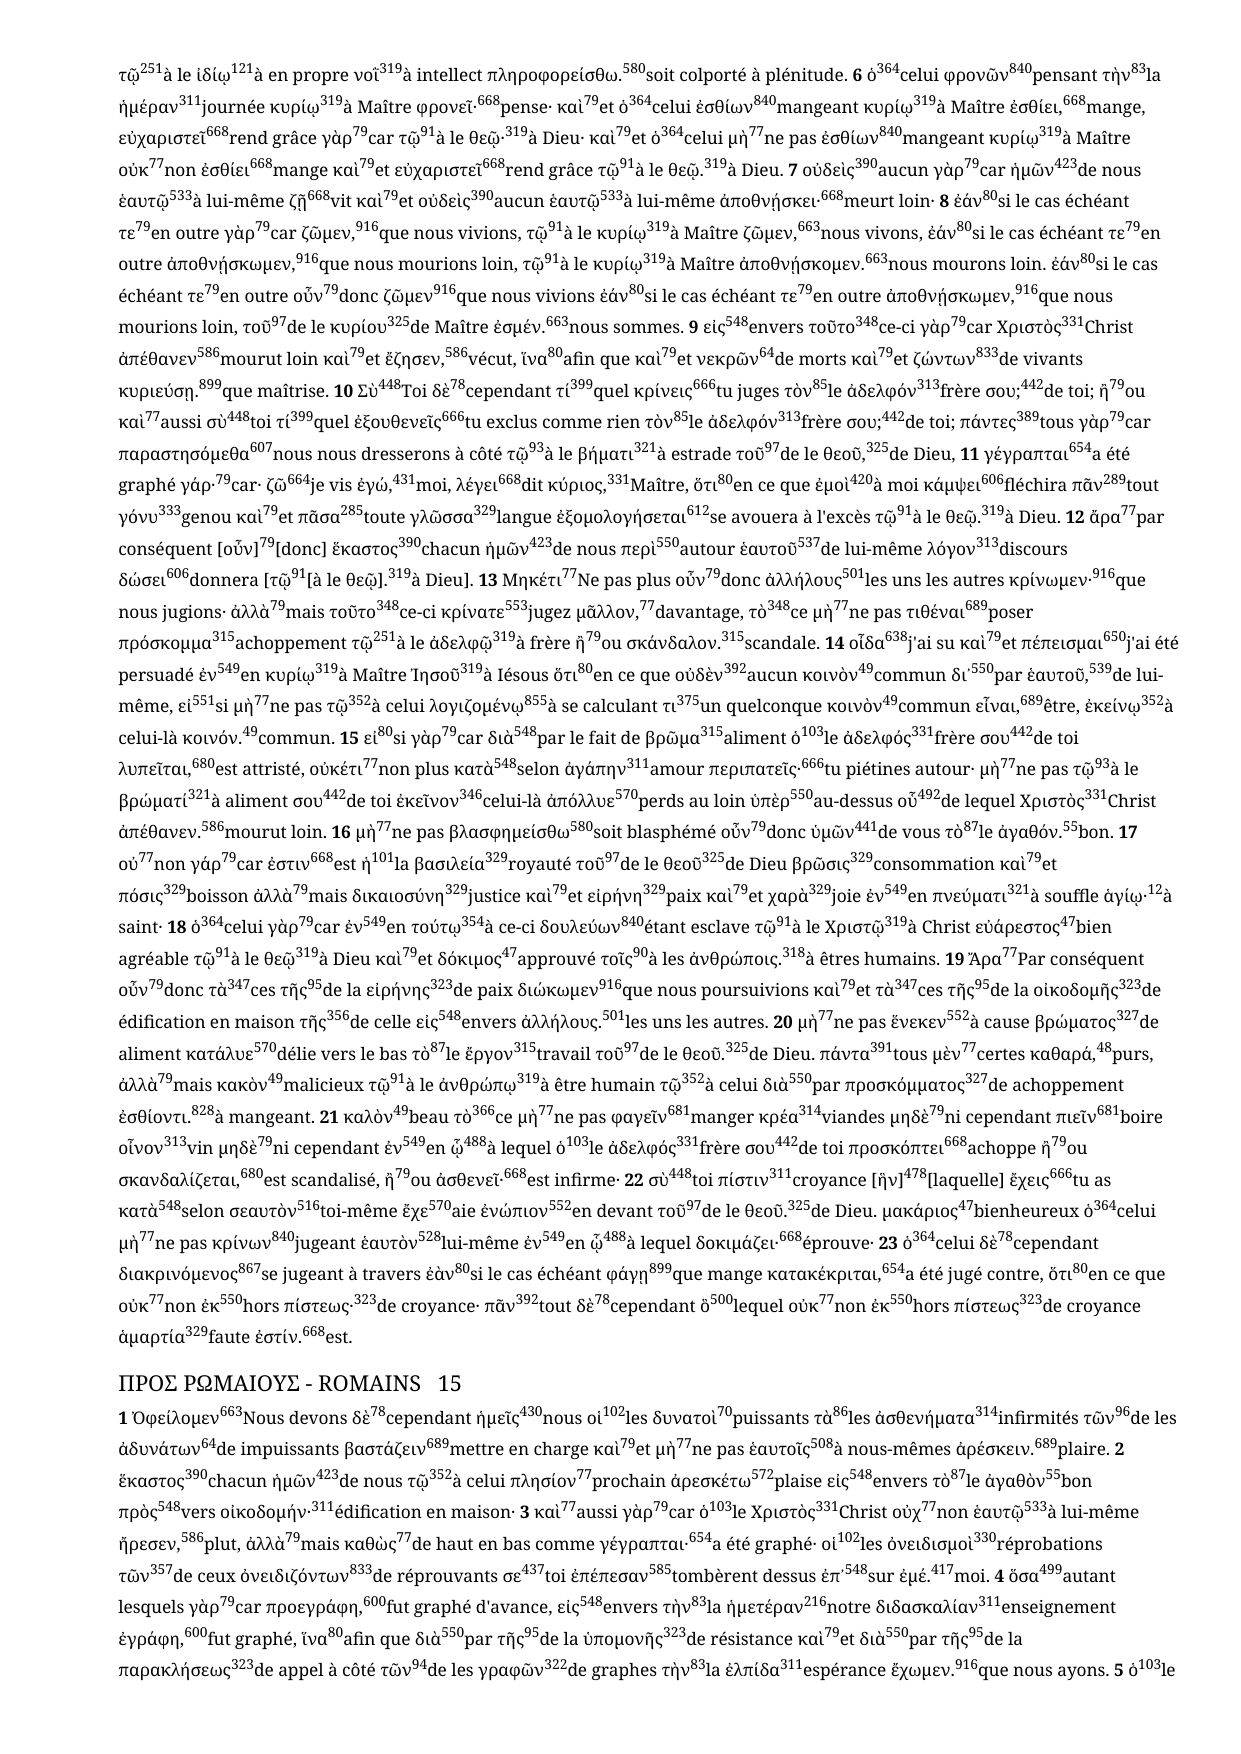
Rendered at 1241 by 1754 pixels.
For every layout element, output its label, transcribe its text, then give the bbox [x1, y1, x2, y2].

text 1 Τὸν346Celui δὲ78cependant ἀσθενοῦντα822étant infirme τῇ89à la πίστει317à croyance προσλαμβάνεσθε,573que vous vous prenez auprès, μὴ77ne pas εἰς548envers διακρίσεις310jugements au travers διαλογισμῶν.324de calculs au-travers. 2 ὃς390lequel μὲν79certes πιστεύει668croit φαγεῖν681manger πάντα,374tous, ὁ364celui δὲ78cependant ἀσθενῶν840étant infirme λάχανα314légumes ἐσθίει.668mange. 3 ὁ364celui ἐσθίων840mangeant τὸν346celui μὴ77ne pas ἐσθίοντα822mangeant μὴ77ne pas ἐξουθενείτω,572exclue comme rien, ὁ364celui δὲ78cependant μὴ77ne pas ἐσθίων840mangeant τὸν346celui ἐσθίοντα822mangeant μὴ77ne pas κρινέτω,572juge, ὁ103le θεὸς331Dieu γὰρ79car αὐτὸν452lui προσελάβετο.592se prit auprès. 4 σὺ448toi τίς410quel εἶ666tu es ὁ364celui κρίνων840jugeant ἀλλότριον115d'autrui οἰκέτην;313habitant de maison; τῷ251à le ἰδίῳ121à en propre κυρίῳ319à Maître στήκει668tient debout ἢ79ou πίπτει·668tombe· σταθήσεται619sera dressé δέ,78cependant, δυνατεῖ668est puissant γὰρ79car ὁ103le κύριος331Maître στῆσαι681dresser αὐτόν.452lui. 5 Ὃς390Lequel μὲν79certes [γὰρ]79[car] κρίνει668juge ἡμέραν311journée παρ᾽548à côté ἡμέραν,311journée, ὃς390lequel δὲ78cependant κρίνει668juge πᾶσαν267toute ἡμέραν·311journée· ἕκαστος390chacun ἐν549en τῷ251à le ἰδίῳ121à en propre νοῒ319à intellect πληροφορείσθω.580soit colporté à plénitude. 6 ὁ364celui φρονῶν840pensant τὴν83la ἡμέραν311journée κυρίῳ319à Maître φρονεῖ·668pense· καὶ79et ὁ364celui ἐσθίων840mangeant κυρίῳ319à Maître ἐσθίει,668mange, εὐχαριστεῖ668rend grâce γὰρ79car τῷ91à le θεῷ·319à Dieu· καὶ79et ὁ364celui μὴ77ne pas ἐσθίων840mangeant κυρίῳ319à Maître οὐκ77non ἐσθίει668mange καὶ79et εὐχαριστεῖ668rend grâce τῷ91à le θεῷ.319à Dieu. 7 οὐδεὶς390aucun γὰρ79car ἡμῶν423de nous ἑαυτῷ533à lui-même ζῇ668vit καὶ79et οὐδεὶς390aucun ἑαυτῷ533à lui-même ἀποθνῄσκει·668meurt loin· 8 ἐάν80si le cas échéant τε79en outre γὰρ79car ζῶμεν,916que nous vivions, τῷ91à le κυρίῳ319à Maître ζῶμεν,663nous vivons, ἐάν80si le cas échéant τε79en outre ἀποθνῄσκωμεν,916que nous mourions loin, τῷ91à le κυρίῳ319à Maître ἀποθνῄσκομεν.663nous mourons loin. ἐάν80si le cas échéant τε79en outre οὖν79donc ζῶμεν916que nous vivions ἐάν80si le cas échéant τε79en outre ἀποθνῄσκωμεν,916que nous mourions loin, τοῦ97de le κυρίου325de Maître ἐσμέν.663nous sommes. 9 εἰς548envers τοῦτο348ce-ci γὰρ79car Χριστὸς331Christ ἀπέθανεν586mourut loin καὶ79et ἔζησεν,586vécut, ἵνα80afin que καὶ79et νεκρῶν64de morts καὶ79et ζώντων833de vivants κυριεύσῃ.899que maîtrise. 10 Σὺ448Toi δὲ78cependant τί399quel κρίνεις666tu juges τὸν85le ἀδελφόν313frère σου;442de toi; ἢ79ou καὶ77aussi σὺ448toi τί399quel ἐξουθενεῖς666tu exclus comme rien τὸν85le ἀδελφόν313frère σου;442de toi; πάντες389tous γὰρ79car παραστησόμεθα607nous nous dresserons à côté τῷ93à le βήματι321à estrade τοῦ97de le θεοῦ,325de Dieu, 11 γέγραπται654a été graphé γάρ·79car· ζῶ664je vis ἐγώ,431moi, λέγει668dit κύριος,331Maître, ὅτι80en ce que ἐμοὶ420à moi κάμψει606fléchira πᾶν289tout γόνυ333genou καὶ79et πᾶσα285toute γλῶσσα329langue ἐξομολογήσεται612se avouera à l'excès τῷ91à le θεῷ.319à Dieu. 12 ἄρα77par conséquent [οὖν]79[donc] ἕκαστος390chacun ἡμῶν423de nous περὶ550autour ἑαυτοῦ537de lui-même λόγον313discours δώσει606donnera [τῷ91[à le θεῷ].319à Dieu]. 13 Μηκέτι77Ne pas plus οὖν79donc ἀλλήλους501les uns les autres κρίνωμεν·916que nous jugions· ἀλλὰ79mais τοῦτο348ce-ci κρίνατε553jugez μᾶλλον,77davantage, τὸ348ce μὴ77ne pas τιθέναι689poser πρόσκομμα315achoppement τῷ251à le ἀδελφῷ319à frère ἢ79ou σκάνδαλον.315scandale. 14 οἶδα638j'ai su καὶ79et πέπεισμαι650j'ai été persuadé ἐν549en κυρίῳ319à Maître Ἰησοῦ319à Iésous ὅτι80en ce que οὐδὲν392aucun κοινὸν49commun δι᾽550par ἑαυτοῦ,539de lui-même, εἰ551si μὴ77ne pas τῷ352à celui λογιζομένῳ855à se calculant τι375un quelconque κοινὸν49commun εἶναι,689être, ἐκείνῳ352à celui-là κοινόν.49commun. 15 εἰ80si γὰρ79car διὰ548par le fait de βρῶμα315aliment ὁ103le ἀδελφός331frère σου442de toi λυπεῖται,680est attristé, οὐκέτι77non plus κατὰ548selon ἀγάπην311amour περιπατεῖς·666tu piétines autour· μὴ77ne pas τῷ93à le βρώματί321à aliment σου442de toi ἐκεῖνον346celui-là ἀπόλλυε570perds au loin ὑπὲρ550au-dessus οὗ492de lequel Χριστὸς331Christ ἀπέθανεν.586mourut loin. 16 μὴ77ne pas βλασφημείσθω580soit blasphémé οὖν79donc ὑμῶν441de vous τὸ87le ἀγαθόν.55bon. 17 οὐ77non γάρ79car ἐστιν668est ἡ101la βασιλεία329royauté τοῦ97de le θεοῦ325de Dieu βρῶσις329consommation καὶ79et πόσις329boisson ἀλλὰ79mais δικαιοσύνη329justice καὶ79et εἰρήνη329paix καὶ79et χαρὰ329joie ἐν549en πνεύματι321à souffle ἁγίῳ·12à saint· 18 ὁ364celui γὰρ79car ἐν549en τούτῳ354à ce-ci δουλεύων840étant esclave τῷ91à le Χριστῷ319à Christ εὐάρεστος47bien agréable τῷ91à le θεῷ319à Dieu καὶ79et δόκιμος47approuvé τοῖς90à les ἀνθρώποις.318à êtres humains. 19 Ἄρα77Par conséquent οὖν79donc τὰ347ces τῆς95de la εἰρήνης323de paix διώκωμεν916que nous poursuivions καὶ79et τὰ347ces τῆς95de la οἰκοδομῆς323de édification en maison τῆς356de celle εἰς548envers ἀλλήλους.501les uns les autres. 20 μὴ77ne pas ἕνεκεν552à cause βρώματος327de aliment κατάλυε570délie vers le bas τὸ87le ἔργον315travail τοῦ97de le θεοῦ.325de Dieu. πάντα391tous μὲν77certes καθαρά,48purs, ἀλλὰ79mais κακὸν49malicieux τῷ91à le ἀνθρώπῳ319à être humain τῷ352à celui διὰ550par προσκόμματος327de achoppement ἐσθίοντι.828à mangeant. 21 καλὸν49beau τὸ366ce μὴ77ne pas φαγεῖν681manger κρέα314viandes μηδὲ79ni cependant πιεῖν681boire οἶνον313vin μηδὲ79ni cependant ἐν549en ᾧ488à lequel ὁ103le ἀδελφός331frère σου442de toi προσκόπτει668achoppe ἢ79ou σκανδαλίζεται,680est scandalisé, ἢ79ou ἀσθενεῖ·668est infirme· 22 σὺ448toi πίστιν311croyance [ἣν]478[laquelle] ἔχεις666tu as κατὰ548selon σεαυτὸν516toi-même ἔχε570aie ἐνώπιον552en devant τοῦ97de le θεοῦ.325de Dieu. μακάριος47bienheureux ὁ364celui μὴ77ne pas κρίνων840jugeant ἑαυτὸν528lui-même ἐν549en ᾧ488à lequel δοκιμάζει·668éprouve· 23 ὁ364celui δὲ78cependant διακρινόμενος867se jugeant à travers ἐὰν80si le cas échéant φάγῃ899que mange κατακέκριται,654a été jugé contre, ὅτι80en ce que οὐκ77non ἐκ550hors πίστεως·323de croyance· πᾶν392tout δὲ78cependant ὃ500lequel οὐκ77non ἐκ550hors πίστεως323de croyance ἁμαρτία329faute ἐστίν.668est. [118, 59, 1181, 1349]
text ΠΡΟΣ ΡΩΜΑΙΟΥΣ - ROMAINS 15 [118, 1368, 1181, 1397]
text 1 Ὀφείλομεν663Nous devons δὲ78cependant ἡμεῖς430nous οἱ102les δυνατοὶ70puissants τὰ86les ἀσθενήματα314infirmités τῶν96de les ἀδυνάτων64de impuissants βαστάζειν689mettre en charge καὶ79et μὴ77ne pas ἑαυτοῖς508à nous-mêmes ἀρέσκειν.689plaire. 2 ἕκαστος390chacun ἡμῶν423de nous τῷ352à celui πλησίον77prochain ἀρεσκέτω572plaise εἰς548envers τὸ87le ἀγαθὸν55bon πρὸς548vers οἰκοδομήν·311édification en maison· 3 καὶ77aussi γὰρ79car ὁ103le Χριστὸς331Christ οὐχ77non ἑαυτῷ533à lui-même ἤρεσεν,586plut, ἀλλὰ79mais καθὼς77de haut en bas comme γέγραπται·654a été graphé· οἱ102les ὀνειδισμοὶ330réprobations τῶν357de ceux ὀνειδιζόντων833de réprouvants σε437toi ἐπέπεσαν585tombèrent dessus ἐπ᾽548sur ἐμέ.417moi. 4 ὅσα499autant lesquels γὰρ79car προεγράφη,600fut graphé d'avance, εἰς548envers τὴν83la ἡμετέραν216notre διδασκαλίαν311enseignement ἐγράφη,600fut graphé, ἵνα80afin que διὰ550par τῆς95de la ὑπομονῆς323de résistance καὶ79et διὰ550par τῆς95de la παρακλήσεως323de appel à côté τῶν94de les γραφῶν322de graphes τὴν83la ἐλπίδα311espérance ἔχωμεν.916que nous ayons. 5 ὁ103le δὲ78cependant θεὸς331Dieu τῆς95de la ὑπομονῆς323de résistance καὶ79et τῆς95de la παρακλήσεως323de appel à côté δῴη694que donne ὑμῖν438à vous τὸ87le αὐτὸ348même φρονεῖν689penser ἐν549en ἀλλήλοις502à les uns les autres κατὰ548selon Χριστὸν313Christ Ἰησοῦν,313Iésous, 6 ἵνα80afin que ὁμοθυμαδὸν77en même fureur ἐν549en ἑνὶ187à un στόματι321à bouche δοξάζητε918que vous glorifiiez τὸν85le θεὸν313Dieu καὶ79et πατέρα313père τοῦ97de le κυρίου325de Maître ἡμῶν423de nous Ἰησοῦ325de Iésous Χριστοῦ.325de Christ. 7 Διὸ79C'est pourquoi προσλαμβάνεσθε573que vous vous prenez auprès ἀλλήλους,501les uns les autres, καθὼς77de haut en bas comme καὶ77aussi ὁ103le Χριστὸς331Christ προσελάβετο592se prit auprès ὑμᾶς436vous εἰς548envers δόξαν311gloire τοῦ97de le θεοῦ.325de Dieu. 8 λέγω664je dis γὰρ79car Χριστὸν313Christ διάκονον313serviteur γεγενῆσθαι688avoir été devenu περιτομῆς323de circoncision ὑπὲρ550au-dessus ἀληθείας323de vérité θεοῦ,325de Dieu, εἰς548envers τὸ348ce βεβαιῶσαι681affermir τὰς82les ἐπαγγελίας310promesses τῶν96de les πατέρων,324de pères, 9 τὰ86les δὲ78cependant ἔθνη314ethnies ὑπὲρ550au-dessus ἐλέους327de miséricorde δοξάσαι681glorifier τὸν85le θεόν,313Dieu, καθὼς77de haut en bas comme γέγραπται·654a été graphé· διὰ548par le fait de τοῦτο348ce-ci ἐξομολογήσομαί608je m'avouerai à l'excès σοι439à toi ἐν549en ἔθνεσιν320à ethnies καὶ79et τῷ93à le ὀνόματί321à nom σου442de toi ψαλῶ.602je psalmodierai. 10 καὶ79et πάλιν77de nouveau λέγει·668dit· εὐφράνθητε,562soyez réjouis, ἔθνη,338ethnies, μετὰ550avec τοῦ97de le λαοῦ325de peuple αὐτοῦ.464de lui. 11 καὶ79et πάλιν·77de nouveau· αἰνεῖτε,569louez, πάντα292tous τὰ110les ἔθνη,338ethnies, τὸν85le κύριον313Maître καὶ79et ἐπαινεσάτωσαν555surlouent αὐτὸν452lui πάντες286tous οἱ102les λαοί.330peuples. 12 καὶ79et πάλιν77de nouveau Ἠσαΐας331Ésaïa λέγει·668dit· ἔσται612se sera ἡ101la ῥίζα329racine τοῦ97de le Ἰεσσαὶ325de Iessai καὶ79et ὁ364celui ἀνιστάμενος867se redressant ἄρχειν689originer ἐθνῶν,326de ethnies, ἐπ᾽549sur αὐτῷ458à lui ἔθνη332ethnies ἐλπιοῦσιν.605espéreront. 13 Ὁ103Le δὲ78cependant θεὸς331Dieu τῆς95de la ἐλπίδος323de espérance πληρώσαι694que fasse plénitude ὑμᾶς436vous πάσης279de toute χαρᾶς323de joie καὶ79et εἰρήνης323de paix ἐν549en τῷ354à ce πιστεύειν,689croire, εἰς548envers τὸ348ce περισσεύειν689surabonder ὑμᾶς436vous ἐν549en τῇ89à la ἐλπίδι317à espérance ἐν549en δυνάμει317à puissance πνεύματος327de souffle ἁγίου.18de saint. 14 Πέπεισμαι650J'ai été persuadé δέ,78cependant, ἀδελφοί336frères μου,424de moi, καὶ77aussi αὐτὸς513moi-même ἐγὼ431moi περὶ550autour ὑμῶν441de vous ὅτι80en ce que καὶ77aussi αὐτοὶ523vous-mêmes μεστοί46pleins ἐστε665vous êtes ἀγαθωσύνης,323de bonté, πεπληρωμένοι812ayants étés faits plénitude πάσης279de toute [τῆς]95[de la] γνώσεως,323de connaissance, δυνάμενοι866se pouvants καὶ77aussi ἀλλήλους501les uns les autres νουθετεῖν.689admonester. 15 τολμηρότερον77avec plus d'audace δὲ78cependant ἔγραψα582je graphai ὑμῖν438à vous ἀπὸ550au loin μέρους327de part ὡς80comme ἐπαναμιμνῄσκων840remémorant sur ὑμᾶς436vous διὰ548par le fait de τὴν83la χάριν311grâce τὴν344celle δοθεῖσάν742ayante étée donnée μοι420à moi ὑπὸ550sous τοῦ97de le θεοῦ325de Dieu 16 εἰς548envers τὸ348ce εἶναί689être με417moi λειτουργὸν313liturge Χριστοῦ325de Christ Ἰησοῦ325de Iésous εἰς548envers τὰ86les ἔθνη,314ethnies, ἱερουργοῦντα822travaillant au sanctuaire τὸ87le εὐαγγέλιον315évangile τοῦ97de le θεοῦ,325de Dieu, ἵνα80afin que γένηται905que se devienne ἡ101la προσφορὰ329offrande τῶν98de les ἐθνῶν326de ethnies εὐπρόσδεκτος,45bien acceptable auprès, ἡγιασμένη811ayante étée sanctifiée ἐν549en πνεύματι321à souffle ἁγίῳ.12à saint. 17 ἔχω664j'ai οὖν79donc [τὴν]83[la] καύχησιν311vanterie ἐν549en Χριστῷ319à Christ Ἰησοῦ319à Iésous τὰ347ces πρὸς548vers τὸν85le θεόν·313Dieu· 18 οὐ77non γὰρ79car τολμήσω602j'oserai τι375un quelconque λαλεῖν689bavarder ὧν493de lesquels οὐ77non κατειργάσατο592se mit au travail complètement Χριστὸς331Christ δι᾽550par ἐμοῦ424de moi εἰς548envers ὑπακοὴν311écoute soumise ἐθνῶν,326de ethnies, λόγῳ319à discours καὶ79et ἔργῳ,321à travail, 19 ἐν549en δυνάμει317à puissance σημείων326de signes καὶ79et τεράτων,326de prodiges, ἐν549en δυνάμει317à puissance πνεύματος327de souffle [θεοῦ]·325[de Dieu]· ὥστε80de sorte que με417moi ἀπὸ550au loin Ἰερουσαλὴμ323de Ierousalem καὶ79et κύκλῳ77en cercle μέχρι552jusqu'à τοῦ99de le Ἰλλυρικοῦ327de Illyricum πεπληρωκέναι686avoir fait plénitude τὸ87le εὐαγγέλιον315évangile τοῦ97de le Χριστοῦ,325de Christ, 20 οὕτως77ainsi δὲ78cependant φιλοτιμούμενον849se affectionnant valoriser εὐαγγελίζεσθαι690se évangéliser οὐχ77non ὅπου80là où ὠνομάσθη600fut nommé Χριστός,331Christ, ἵνα80afin que μὴ79ne pas ἐπ᾽548sur ἀλλότριον115d'autrui θεμέλιον313fondement οἰκοδομῶ,917que j'édifie en maison, 21 ἀλλὰ79mais καθὼς77de haut en bas comme γέγραπται·654a été graphé· οἷς485à lesquels οὐκ77non ἀνηγγέλη600fut annoncé de bas en haut περὶ550autour αὐτοῦ464de lui ὄψονται,611se verront, καὶ79et οἳ497lesquels οὐκ77non ἀκηκόασιν641ont écouté συνήσουσιν.605comprendront. 22 Διὸ79C'est pourquoi καὶ77aussi ἐνεκοπτόμην633j'étais incisé τὰ347ces πολλὰ374nombreux τοῦ360de ce ἐλθεῖν681venir πρὸς548vers ὑμᾶς·436vous· 23 νυνὶ77maintenant δὲ78cependant μηκέτι77ne pas plus τόπον313lieu ἔχων840ayant ἐν549en τοῖς92à les κλίμασιν320à climats τούτοις,145à ces-ci, ἐπιποθίαν311sur-désir δὲ78cependant ἔχων840ayant τοῦ360de ce ἐλθεῖν681venir πρὸς548vers ὑμᾶς436vous ἀπὸ550au loin πολλῶν282de nombreux ἐτῶν,326de ans, 24 ὡς80comme ἂν340le cas échéant πορεύωμαι923que je m'aille εἰς548envers τὴν83la Σπανίαν·311Espagne· ἐλπίζω664j'espère γὰρ79car διαπορευόμενος867se allant à travers θεάσασθαι682se contempler ὑμᾶς436vous καὶ79et ὑφ᾽550sous ὑμῶν441de vous προπεμφθῆναι683être mandé en avant ἐκεῖ77là ἐὰν80si le cas échéant ὑμῶν441de vous πρῶτον77premièrement ἀπὸ550au loin μέρους327de part ἐμπλησθῶ.907que je sois rempli dans. 25 Νυνὶ77Maintenant δὲ78cependant πορεύομαι670je me vais εἰς548envers Ἰερουσαλὴμ311Ierousalem διακονῶν840servant τοῖς90à les ἁγίοις.58à saints. 26 εὐδόκησαν585estimèrent en bien γὰρ79car Μακεδονία329Macédoine καὶ79et Ἀχαΐα329Achaïe κοινωνίαν311communion τινὰ267une quelconque ποιήσασθαι682se faire εἰς548envers τοὺς84les πτωχοὺς52pauvres τῶν96de les ἁγίων64de saints τῶν357de ceux ἐν549en Ἰερουσαλήμ.317à Ierousalem. 27 εὐδόκησαν585estimèrent en bien γὰρ79car καὶ79et ὀφειλέται330débiteurs εἰσὶν667sont αὐτῶν·463de eux· εἰ80si γὰρ79car τοῖς92à les πνευματικοῖς60à souffliques αὐτῶν463de eux ἐκοινώνησαν585communièrent τὰ104les ἔθνη,332ethnies, ὀφείλουσιν667doivent καὶ77aussi ἐν549en τοῖς92à les σαρκικοῖς60à charnels λειτουργῆσαι681faire liturgie αὐτοῖς.457à eux. 28 τοῦτο348ce-ci οὖν79donc ἐπιτελέσας721ayant achevé au-dessus καὶ79et σφραγισάμενος740se ayant scellé αὐτοῖς457à eux τὸν85le καρπὸν313fruit τοῦτον,138celui-ci, ἀπελεύσομαι608je m'éloignerai δι᾽550par ὑμῶν441de vous εἰς548envers Σπανίαν·311Espagne· 29 οἶδα638j'ai su δὲ78cependant ὅτι80en ce que ἐρχόμενος867se venant πρὸς548vers ὑμᾶς436vous ἐν549en πληρώματι321à plénitude εὐλογίας323de éloge Χριστοῦ325de Christ ἐλεύσομαι.608je me viendrai. 30 Παρακαλῶ664J'appelle à côté δὲ78cependant ὑμᾶς436vous [,933[, ἀδελφοί,]330frères,] διὰ550par τοῦ97de le κυρίου325de Maître ἡμῶν423de nous Ἰησοῦ325de Iésous Χριστοῦ325de Christ καὶ79et διὰ550par τῆς95de la ἀγάπης323de amour τοῦ99de le πνεύματος327de souffle συναγωνίσασθαί682se agoniser avec μοι420à moi ἐν549en ταῖς88à les προσευχαῖς316à prières ὑπὲρ550au-dessus ἐμοῦ424de moi πρὸς548vers τὸν85le θεόν,313Dieu, 31 ἵνα77afin que ῥυσθῶ907que je sois délivré ἀπὸ550au loin τῶν357de ceux ἀπειθούντων833de désobéissants ἐν549en τῇ89à la Ἰουδαίᾳ317à Ioudaia καὶ79et ἡ101la διακονία329service μου424de moi ἡ496celle εἰς548envers Ἰερουσαλὴμ311Ierousalem εὐπρόσδεκτος45bien acceptable auprès τοῖς90à les ἁγίοις58à saints γένηται,905que se devienne, 32 ἵνα80afin que ἐν549en χαρᾷ317à joie ἔλθω895que je vienne πρὸς548vers ὑμᾶς436vous διὰ550par θελήματος327de volonté θεοῦ325de Dieu συναναπαύσωμαι901que je me repose avec ὑμῖν.438à vous. 33 Ὁ103Le δὲ78cependant θεὸς331Dieu τῆς95de la εἰρήνης323de paix μετὰ550avec πάντων383de tous ὑμῶν,441de vous, ἀμήν.304amen. [118, 1402, 1181, 1682]
